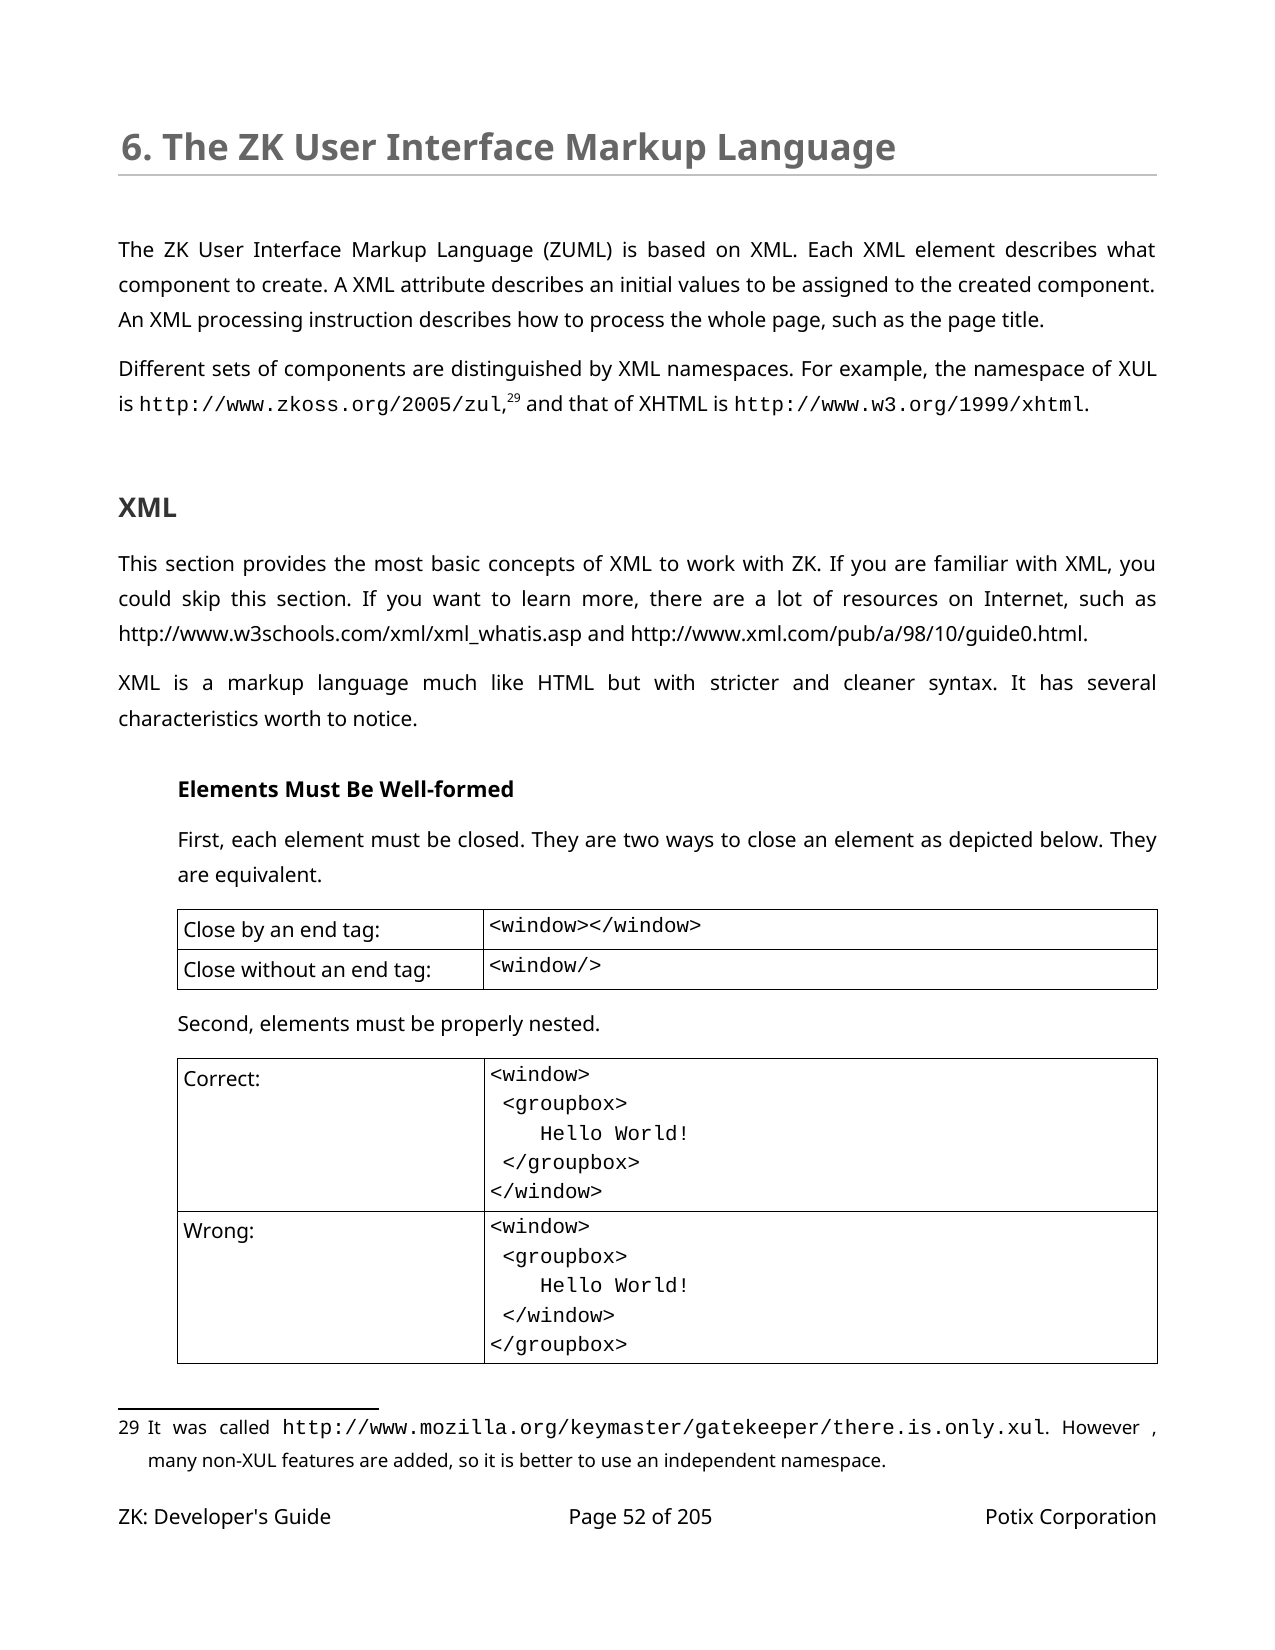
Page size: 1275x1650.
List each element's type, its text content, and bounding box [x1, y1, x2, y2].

subtitle XML [118, 489, 1157, 526]
table_cell Close without an end tag: [178, 950, 483, 989]
table_cell <window/> [484, 950, 1157, 989]
text The ZK User Interface Markup Language (ZUML) is based on XML. Each XML element describes what component to create. A XML attribute describes an initial values to be assigned to the created component. An XML processing instruction describes how to process the whole page, such as the page title. [118, 235, 1157, 333]
text It was called http://www.mozilla.org/keymaster/gatekeeper/there.is.only.xul. However , many non-XUL features are added, so it is better to use an independent namespace. [118, 1415, 1157, 1473]
table_header <window></window> [484, 910, 1157, 949]
text This section provides the most basic concepts of XML to work with ZK. If you are familiar with XML, you could skip this section. If you want to learn more, there are a lot of resources on Internet, such as http://www.w3schools.com/xml/xml_whatis.asp and http://www.xml.com/pub/a/98/10/guide0.html. [118, 549, 1157, 648]
subtitle 6. The ZK User Interface Markup Language [118, 118, 1157, 174]
text XML is a markup language much like HTML but with stricter and cleaner syntax. It has several characteristics worth to notice. [118, 668, 1157, 732]
text Second, elements must be properly nested. [177, 1009, 1157, 1038]
subtitle Elements Must Be Well-formed [177, 774, 1157, 804]
table_header Close by an end tag: [178, 910, 483, 949]
table_header <window> <groupbox> Hello World! </groupbox> </window> [485, 1059, 1157, 1211]
text Different sets of components are distinguished by XML namespaces. For example, the namespace of XUL is http://www.zkoss.org/2005/zul, and that of XHTML is http://www.w3.org/1999/xhtml. [118, 354, 1157, 418]
text First, each element must be closed. They are two ways to close an element as depicted below. They are equivalent. [177, 825, 1157, 888]
table_cell <window> <groupbox> Hello World! </window> </groupbox> [485, 1212, 1157, 1363]
table_cell Wrong: [178, 1212, 484, 1363]
table_header Correct: [178, 1059, 484, 1211]
